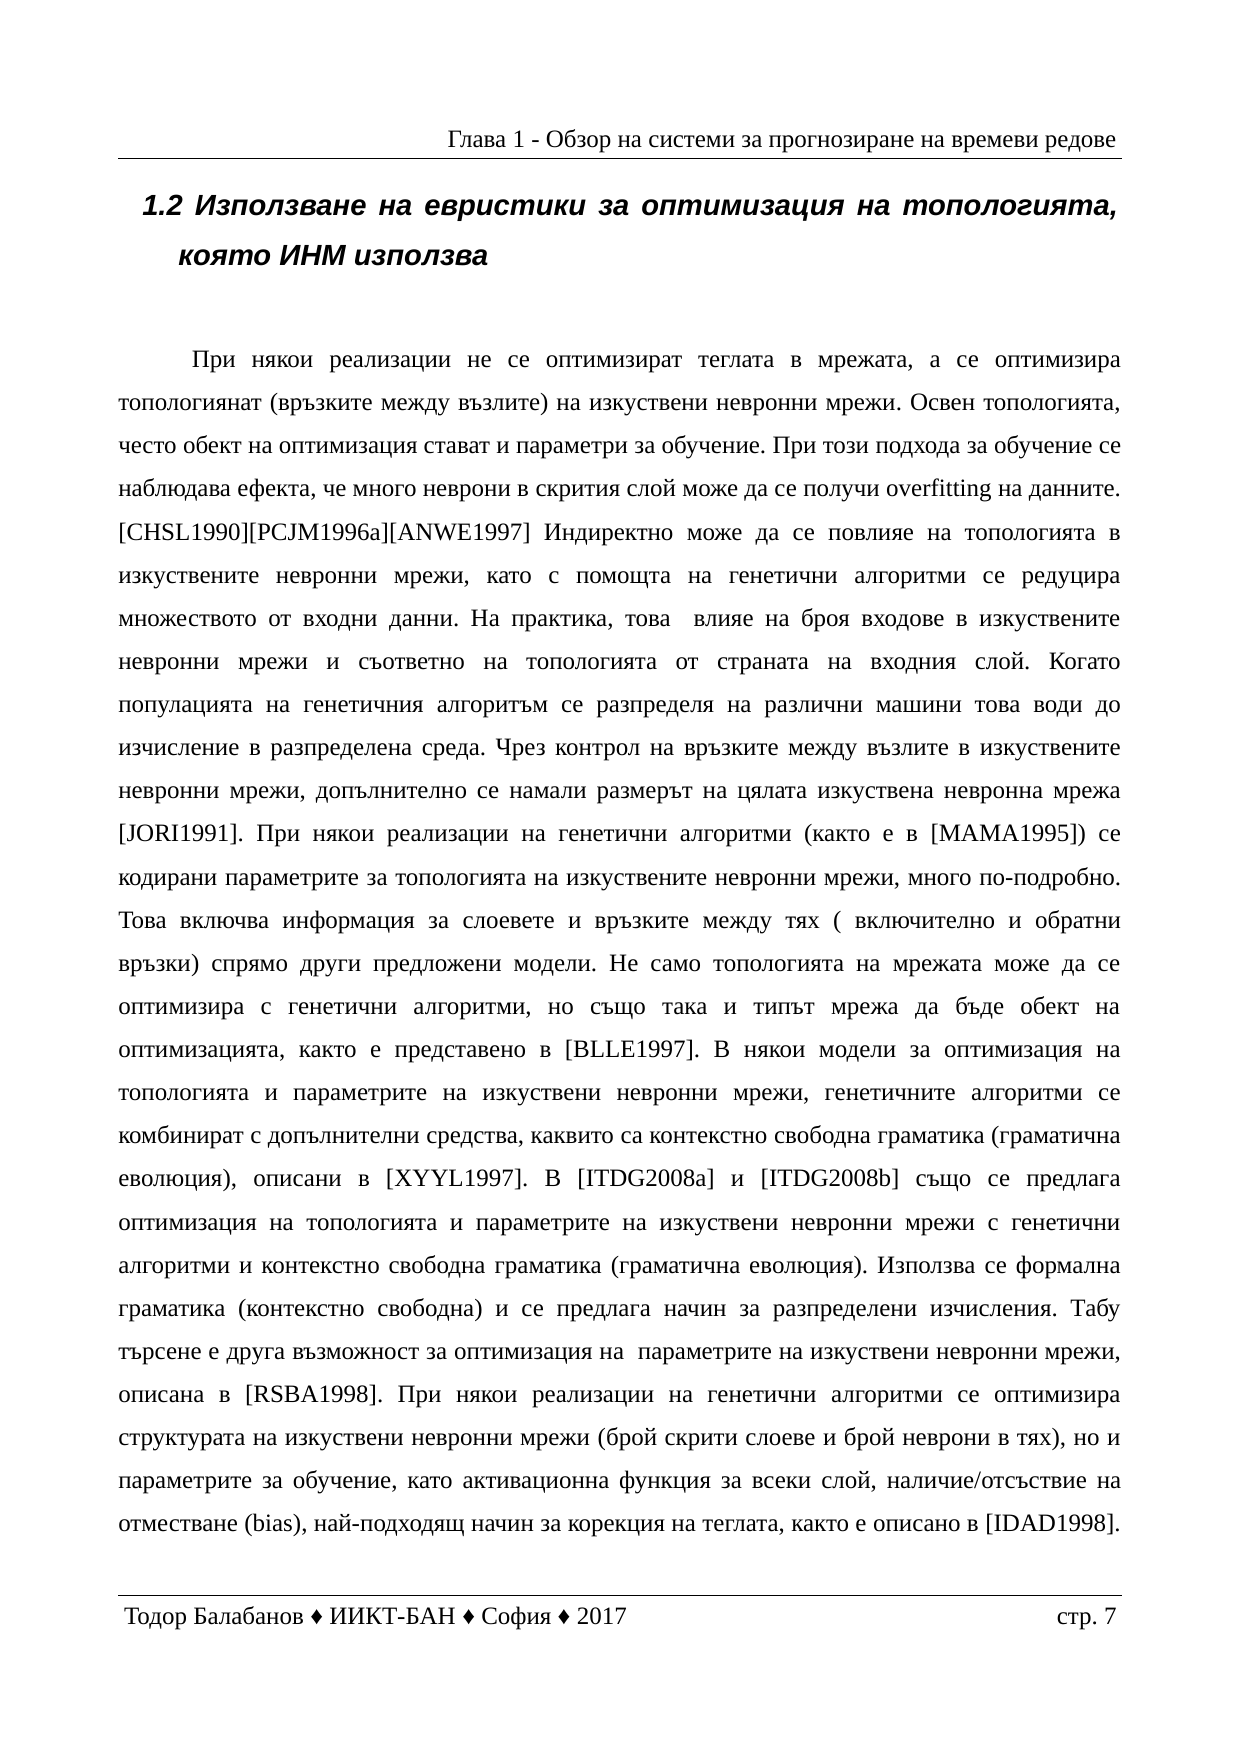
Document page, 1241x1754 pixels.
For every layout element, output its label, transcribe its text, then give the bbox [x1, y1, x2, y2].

subtitle 1.2 Използване на евристики за оптимизация на топологията, която ИНМ използва [118, 188, 1122, 272]
text При някои реализации не се оптимизират теглата в мрежата, а се оптимизира топологиянат (връзките между възлите) на изкуствени невронни мрежи. Освен топологията, често обект на оптимизация стават и параметри за обучение. При този подхода за обучение се наблюдава ефекта, че много неврони в скрития слой може да се получи overfitting на данните. [CHSL1990][PCJM1996a][ANWE1997] Индиректно може да се повлияе на топологията в изкуствените невронни мрежи, като с помощта на генетични алгоритми се редуцира множеството от входни данни. На практика, това влияе на броя входове в изкуствените невронни мрежи и съответно на топологията от страната на входния слой. Когато популацията на генетичния алгоритъм се разпределя на различни машини това води до изчисление в разпределена среда. Чрез контрол на връзките между възлите в изкуствените невронни мрежи, допълнително се намали размерът на цялата изкуствена невронна мрежа [JORI1991]. При някои реализации на генетични алгоритми (както е в [MAMA1995]) се кодирани параметрите за топологията на изкуствените невронни мрежи, много по-подробно. Това включва информация за слоевете и връзките между тях ( включително и обратни връзки) спрямо други предложени модели. Не само топологията на мрежата може да се оптимизира с генетични алгоритми, но също така и типът мрежа да бъде обект на оптимизацията, както е представено в [BLLE1997]. В някои модели за оптимизация на топологията и параметрите на изкуствени невронни мрежи, генетичните алгоритми се комбинират с допълнителни средства, каквито са контекстно свободна граматика (граматична еволюция), описани в [XYYL1997]. В [ITDG2008a] и [ITDG2008b] също се предлага оптимизация на топологията и параметрите на изкуствени невронни мрежи с генетични алгоритми и контекстно свободна граматика (граматична еволюция). Използва се формална граматика (контекстно свободна) и се предлага начин за разпределени изчисления. Табу търсене е друга възможност за оптимизация на параметрите на изкуствени невронни мрежи, описана в [RSBA1998]. При някои реализации на генетични алгоритми се оптимизира структурата на изкуствени невронни мрежи (брой скрити слоеве и брой неврони в тях), но и параметрите за обучение, като активационна функция за всеки слой, наличие/отсъствие на отместване (bias), най-подходящ начин за корекция на теглата, както е описано в [IDAD1998]. [118, 344, 1122, 1537]
